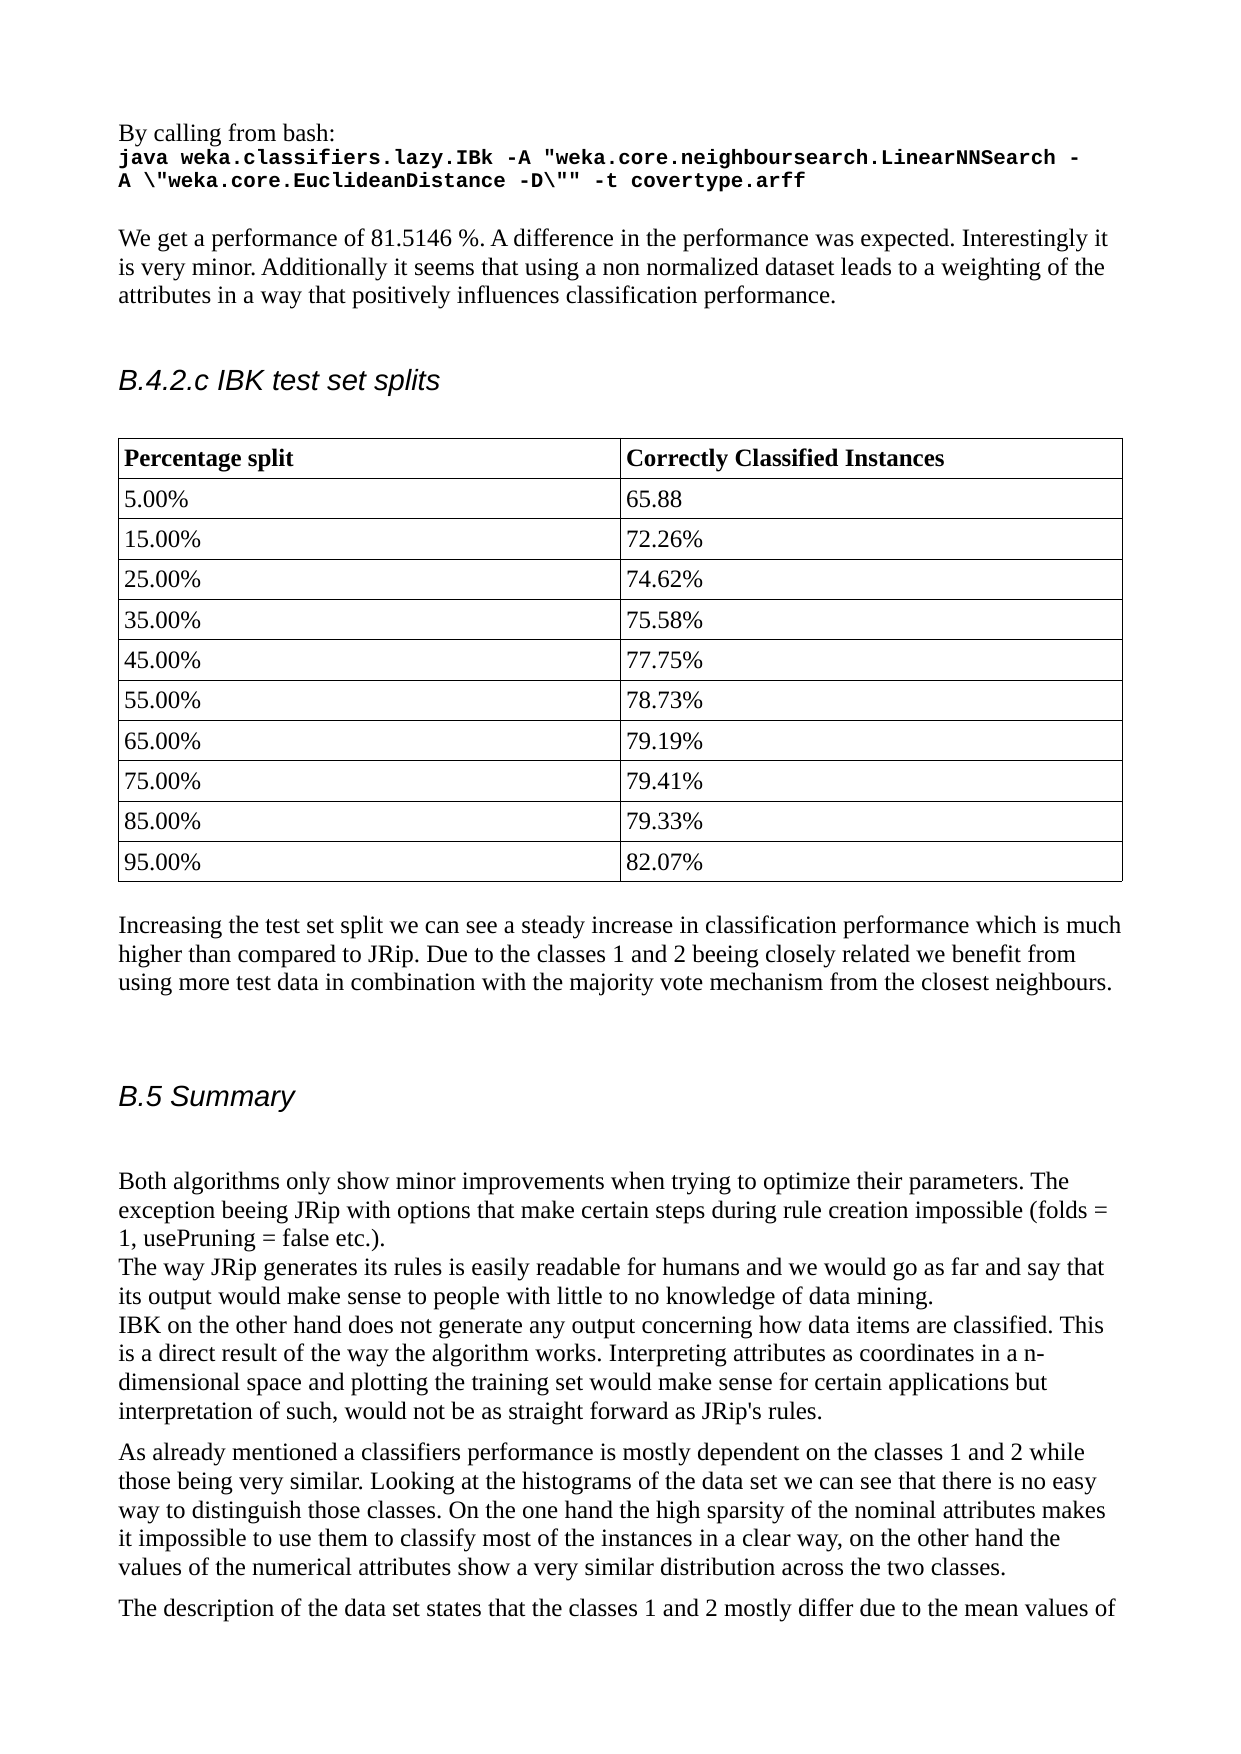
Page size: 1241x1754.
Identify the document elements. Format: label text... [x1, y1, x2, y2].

table_cell 55.00% [119, 681, 620, 720]
table_cell 79.41% [621, 761, 1122, 801]
text The description of the data set states that the classes 1 and 2 mostly differ due to the mean values of [118, 1593, 1122, 1622]
table_cell 95.00% [119, 842, 620, 881]
table_header Percentage split [119, 439, 620, 478]
table_header Correctly Classified Instances [621, 439, 1122, 478]
text Increasing the test set split we can see a steady increase in classification performance which is much higher than compared to JRip. Due to the classes 1 and 2 beeing closely related we benefit from using more test data in combination with the majority vote mechanism from the closest neighbours. [118, 910, 1122, 996]
text We get a performance of 81.5146 %. A difference in the performance was expected. Interestingly it is very minor. Additionally it seems that using a non normalized dataset leads to a weighting of the attributes in a way that positively influences classification performance. [118, 223, 1122, 309]
table_cell 79.19% [621, 721, 1122, 760]
table_cell 72.26% [621, 519, 1122, 559]
table_cell 15.00% [119, 519, 620, 559]
table_cell 45.00% [119, 640, 620, 679]
table_cell 75.00% [119, 761, 620, 801]
text java weka.classifiers.lazy.IBk -A "weka.core.neighboursearch.LinearNNSearch -A \"weka.core.EuclideanDistance -D\"" -t covertype.arff [118, 147, 1122, 194]
text By calling from bash: [118, 118, 1122, 147]
subtitle B.4.2.c IBK test set splits [118, 363, 1122, 396]
table_cell 35.00% [119, 600, 620, 639]
table_cell 5.00% [119, 479, 620, 518]
table_cell 65.00% [119, 721, 620, 760]
text As already mentioned a classifiers performance is mostly dependent on the classes 1 and 2 while those being very similar. Looking at the histograms of the data set we can see that there is no easy way to distinguish those classes. On the one hand the high sparsity of the nominal attributes makes it impossible to use them to classify most of the instances in a clear way, on the other hand the values of the numerical attributes show a very similar distribution across the two classes. [118, 1437, 1122, 1581]
table_cell 65.88 [621, 479, 1122, 518]
subtitle B.5 Summary [118, 1079, 1122, 1112]
table_cell 79.33% [621, 802, 1122, 841]
table_cell 78.73% [621, 681, 1122, 720]
table_cell 85.00% [119, 802, 620, 841]
text Both algorithms only show minor improvements when trying to optimize their parameters. The exception beeing JRip with options that make certain steps during rule creation impossible (folds = 1, usePruning = false etc.). The way JRip generates its rules is easily readable for humans and we would go as far and say that its output would make sense to people with little to no knowledge of data mining. IBK on the other hand does not generate any output concerning how data items are classified. This is a direct result of the way the algorithm works. Interpreting attributes as coordinates in a n-dimensional space and plotting the training set would make sense for certain applications but interpretation of such, would not be as straight forward as JRip's rules. [118, 1166, 1122, 1425]
table_cell 75.58% [621, 600, 1122, 639]
table_cell 82.07% [621, 842, 1122, 881]
table_cell 77.75% [621, 640, 1122, 679]
table_cell 74.62% [621, 560, 1122, 599]
table_cell 25.00% [119, 560, 620, 599]
